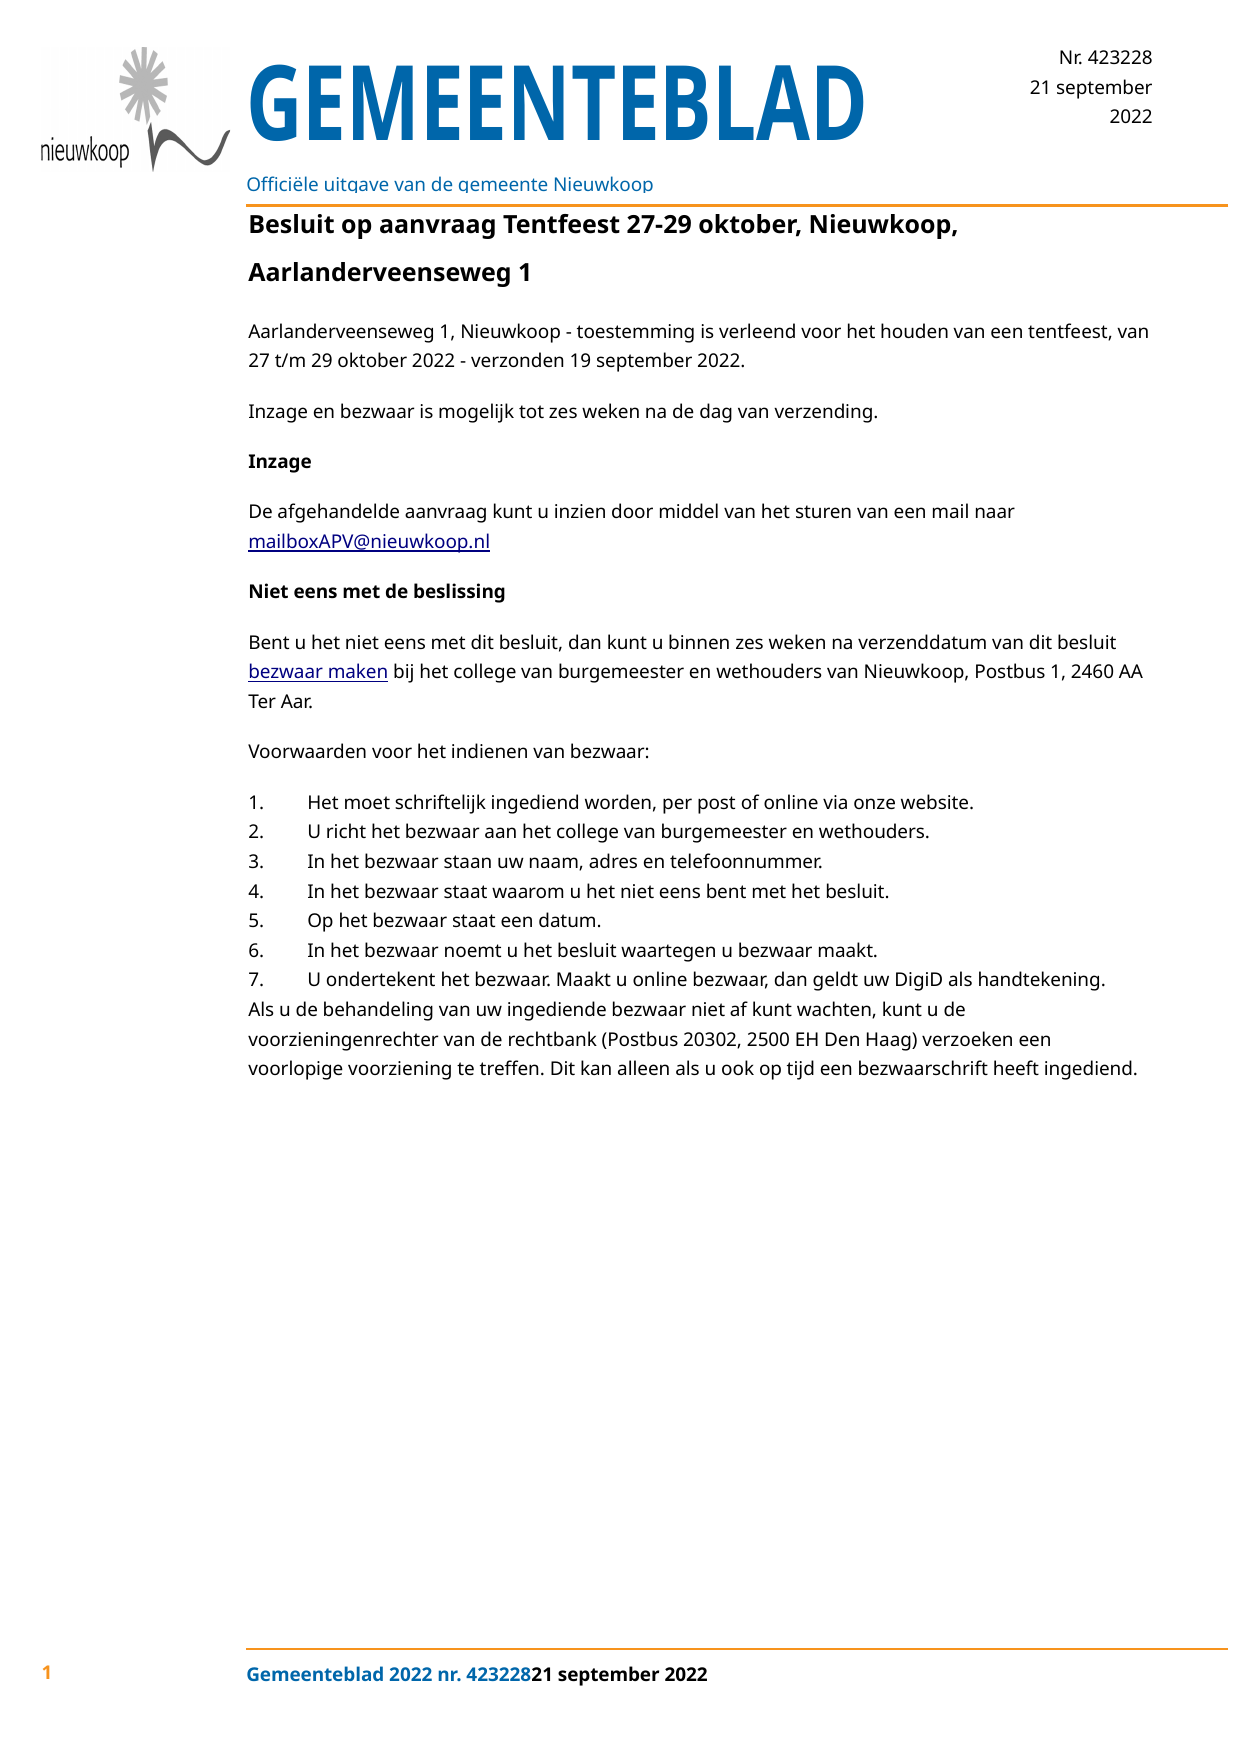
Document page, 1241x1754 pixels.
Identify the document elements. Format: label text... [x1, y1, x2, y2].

text Voorwaarden voor het indienen van bezwaar: [248, 739, 1152, 764]
text Aarlanderveenseweg 1, Nieuwkoop - toestemming is verleend voor het houden van een tentfeest, van 27 t/m 29 oktober 2022 - verzonden 19 september 2022. [248, 318, 1152, 373]
picture [41, 47, 231, 172]
text De afgehandelde aanvraag kunt u inzien door middel van het sturen van een mail naar mailboxAPV@nieuwkoop.nl [248, 499, 1152, 554]
list U richt het bezwaar aan het college van burgemeester en wethouders. [248, 819, 1152, 844]
text Bent u het niet eens met dit besluit, dan kunt u binnen zes weken na verzenddatum van dit besluit bezwaar maken bij het college van burgemeester en wethouders van Nieuwkoop, Postbus 1, 2460 AA Ter Aar. [248, 629, 1152, 714]
list In het bezwaar staat waarom u het niet eens bent met het besluit. [248, 878, 1152, 904]
text Als u de behandeling van uw ingediende bezwaar niet af kunt wachten, kunt u de voorzieningenrechter van de rechtbank (Postbus 20302, 2500 EH Den Haag) verzoeken een voorlopige voorziening te treffen. Dit kan alleen als u ook op tijd een bezwaarschrift heeft ingediend. [248, 996, 1152, 1081]
text Inzage en bezwaar is mogelijk tot zes weken na de dag van verzending. [248, 398, 1152, 424]
list Op het bezwaar staat een datum. [248, 907, 1152, 933]
text Niet eens met de beslissing [248, 579, 1152, 604]
list U ondertekent het bezwaar. Maakt u online bezwaar, dan geldt uw DigiD als handtekening. [248, 967, 1152, 992]
list Het moet schriftelijk ingediend worden, per post of online via onze website. [248, 789, 1152, 815]
list In het bezwaar staan uw naam, adres en telefoonnummer. [248, 848, 1152, 874]
text Besluit op aanvraag Tentfeest 27-29 oktober, Nieuwkoop, Aarlanderveenseweg 1 [248, 207, 1152, 288]
list In het bezwaar noemt u het besluit waartegen u bezwaar maakt. [248, 937, 1152, 963]
text Inzage [248, 448, 1152, 474]
